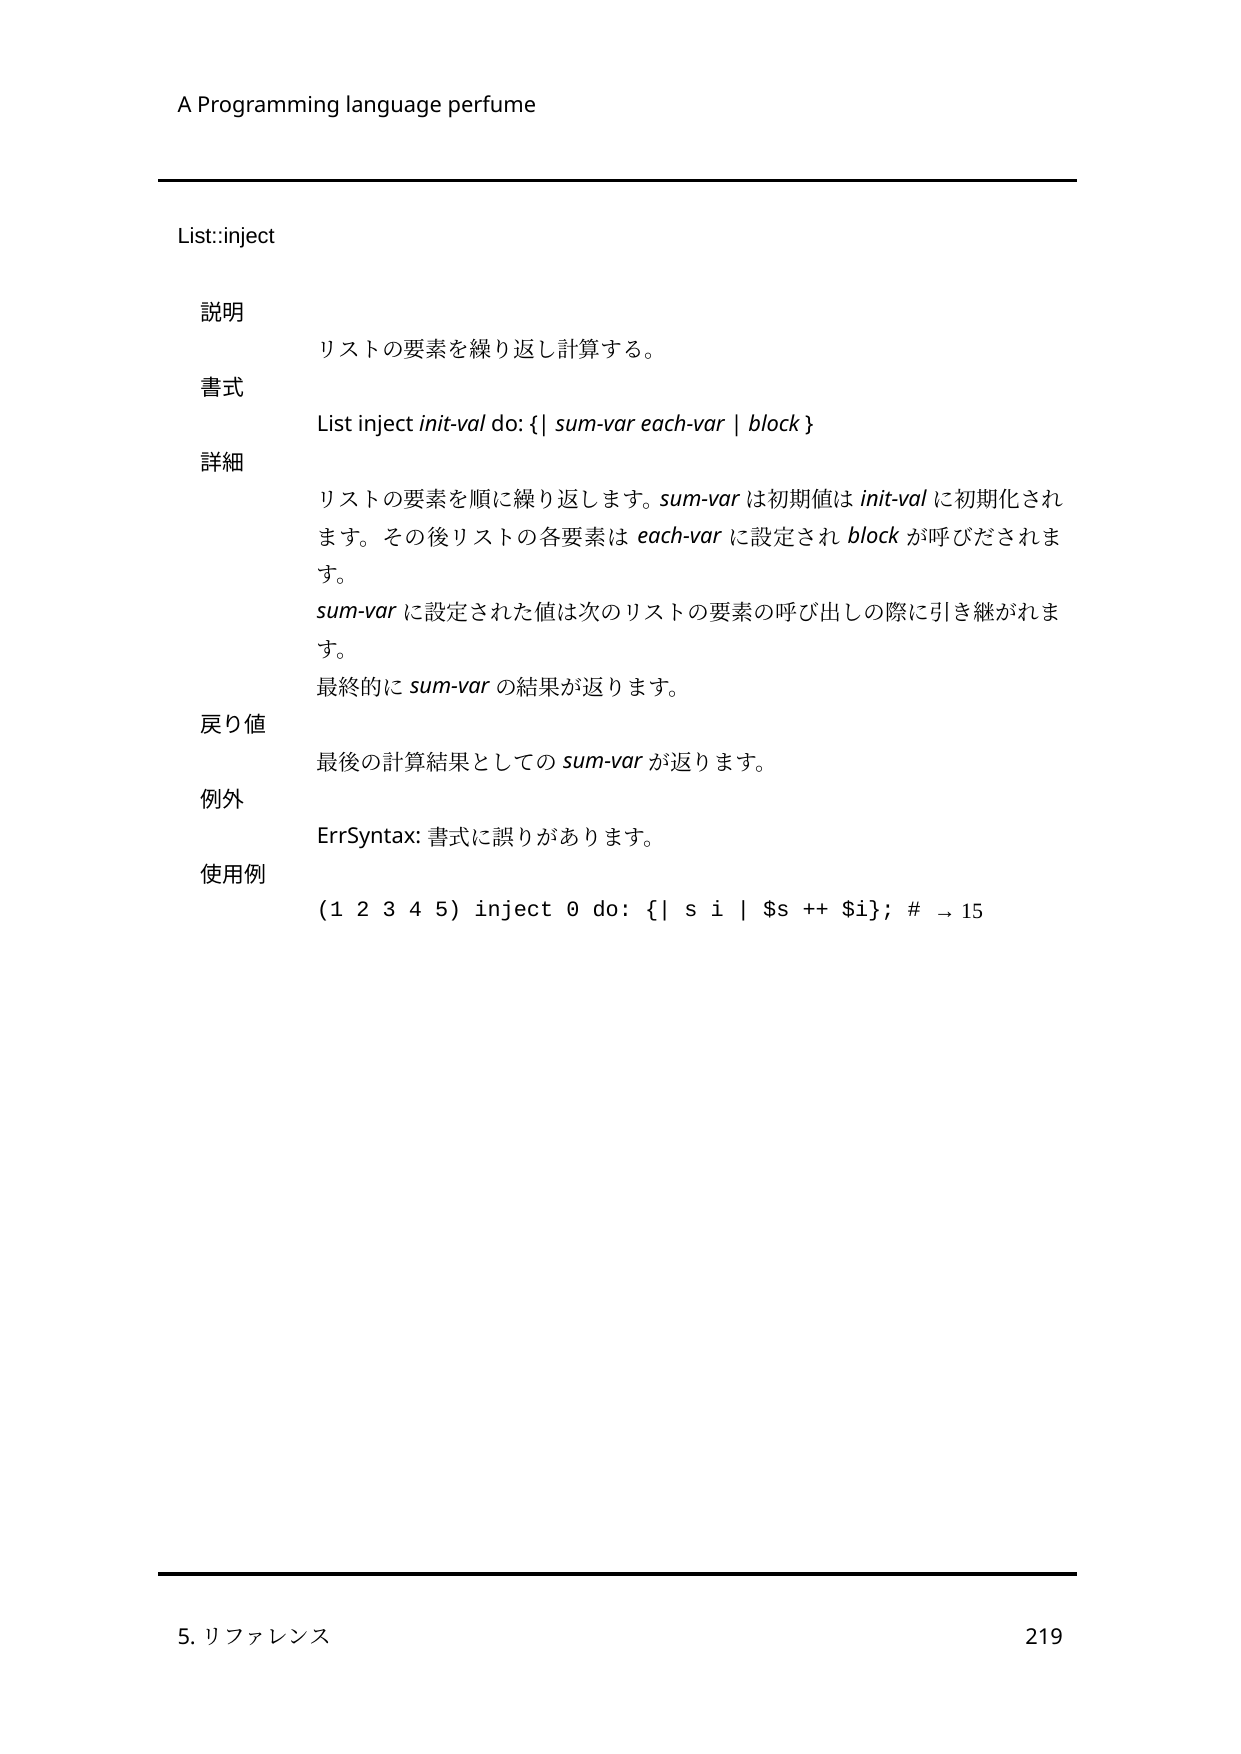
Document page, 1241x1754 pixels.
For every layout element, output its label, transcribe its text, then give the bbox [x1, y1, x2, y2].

table_cell 書式 [200, 367, 317, 442]
table_cell リストの要素を順に繰り返します。sum-var は初期値は init-val に初期化されます。その後リストの各要素は each-var に設定され block が呼びだされます。 sum-var に設定された値は次のリストの要素の呼び出しの際に引き継がれます。 最終的に sum-var の結果が返ります。 [317, 442, 1063, 704]
table_cell 使用例 [200, 854, 317, 929]
subtitle List::inject [177, 217, 1063, 254]
table_cell 例外 [200, 779, 317, 854]
table_cell ErrSyntax: 書式に誤りがあります。 [317, 779, 1063, 854]
table_cell List inject init-val do: {| sum-var each-var | block } [317, 367, 1063, 442]
table_header リストの要素を繰り返し計算する。 [317, 292, 1063, 367]
table_cell 戻り値 [200, 704, 317, 779]
table_cell 最後の計算結果としての sum-var が返ります。 [317, 704, 1063, 779]
table_header 説明 [200, 292, 317, 367]
table_cell 詳細 [200, 442, 317, 704]
table_cell (1 2 3 4 5) inject 0 do: {| s i | $s ++ $i}; # → 15 [317, 854, 1063, 929]
